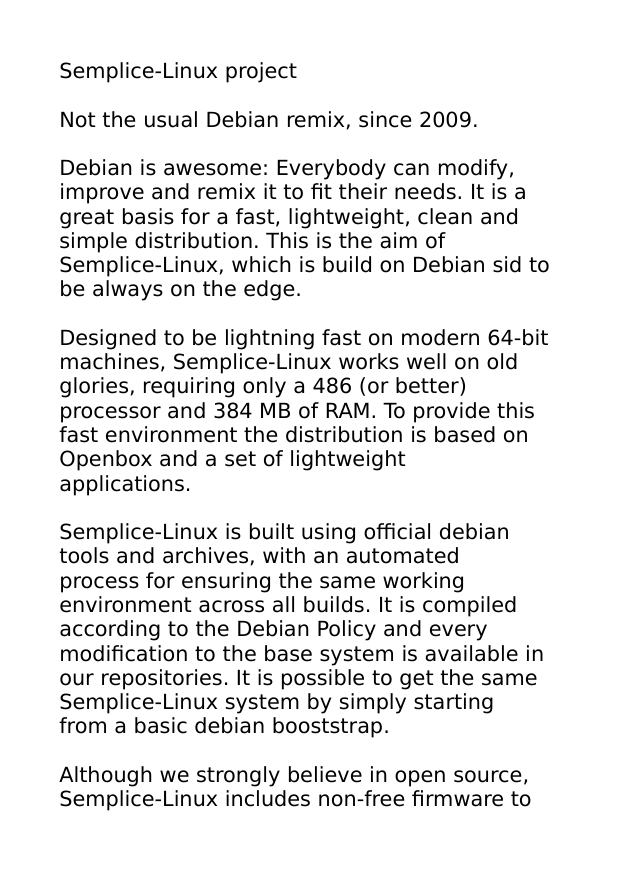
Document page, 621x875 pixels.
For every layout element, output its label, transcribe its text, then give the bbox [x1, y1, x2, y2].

text Semplice-Linux project Not the usual Debian remix, since 2009. Debian is awesome: Everybody can modify, improve and remix it to fit their needs. It is a great basis for a fast, lightweight, clean and simple distribution. This is the aim of Semplice-Linux, which is build on Debian sid to be always on the edge. Designed to be lightning fast on modern 64-bit machines, Semplice-Linux works well on old glories, requiring only a 486 (or better) processor and 384 MB of RAM. To provide this fast environment the distribution is based on Openbox and a set of lightweight applications. Semplice-Linux is built using official debian tools and archives, with an automated process for ensuring the same working environment across all builds. It is compiled according to the Debian Policy and every modification to the base system is available in our repositories. It is possible to get the same Semplice-Linux system by simply starting from a basic debian booststrap. Although we strongly believe in open source, Semplice-Linux includes non-free firmware to [59, 59, 561, 811]
